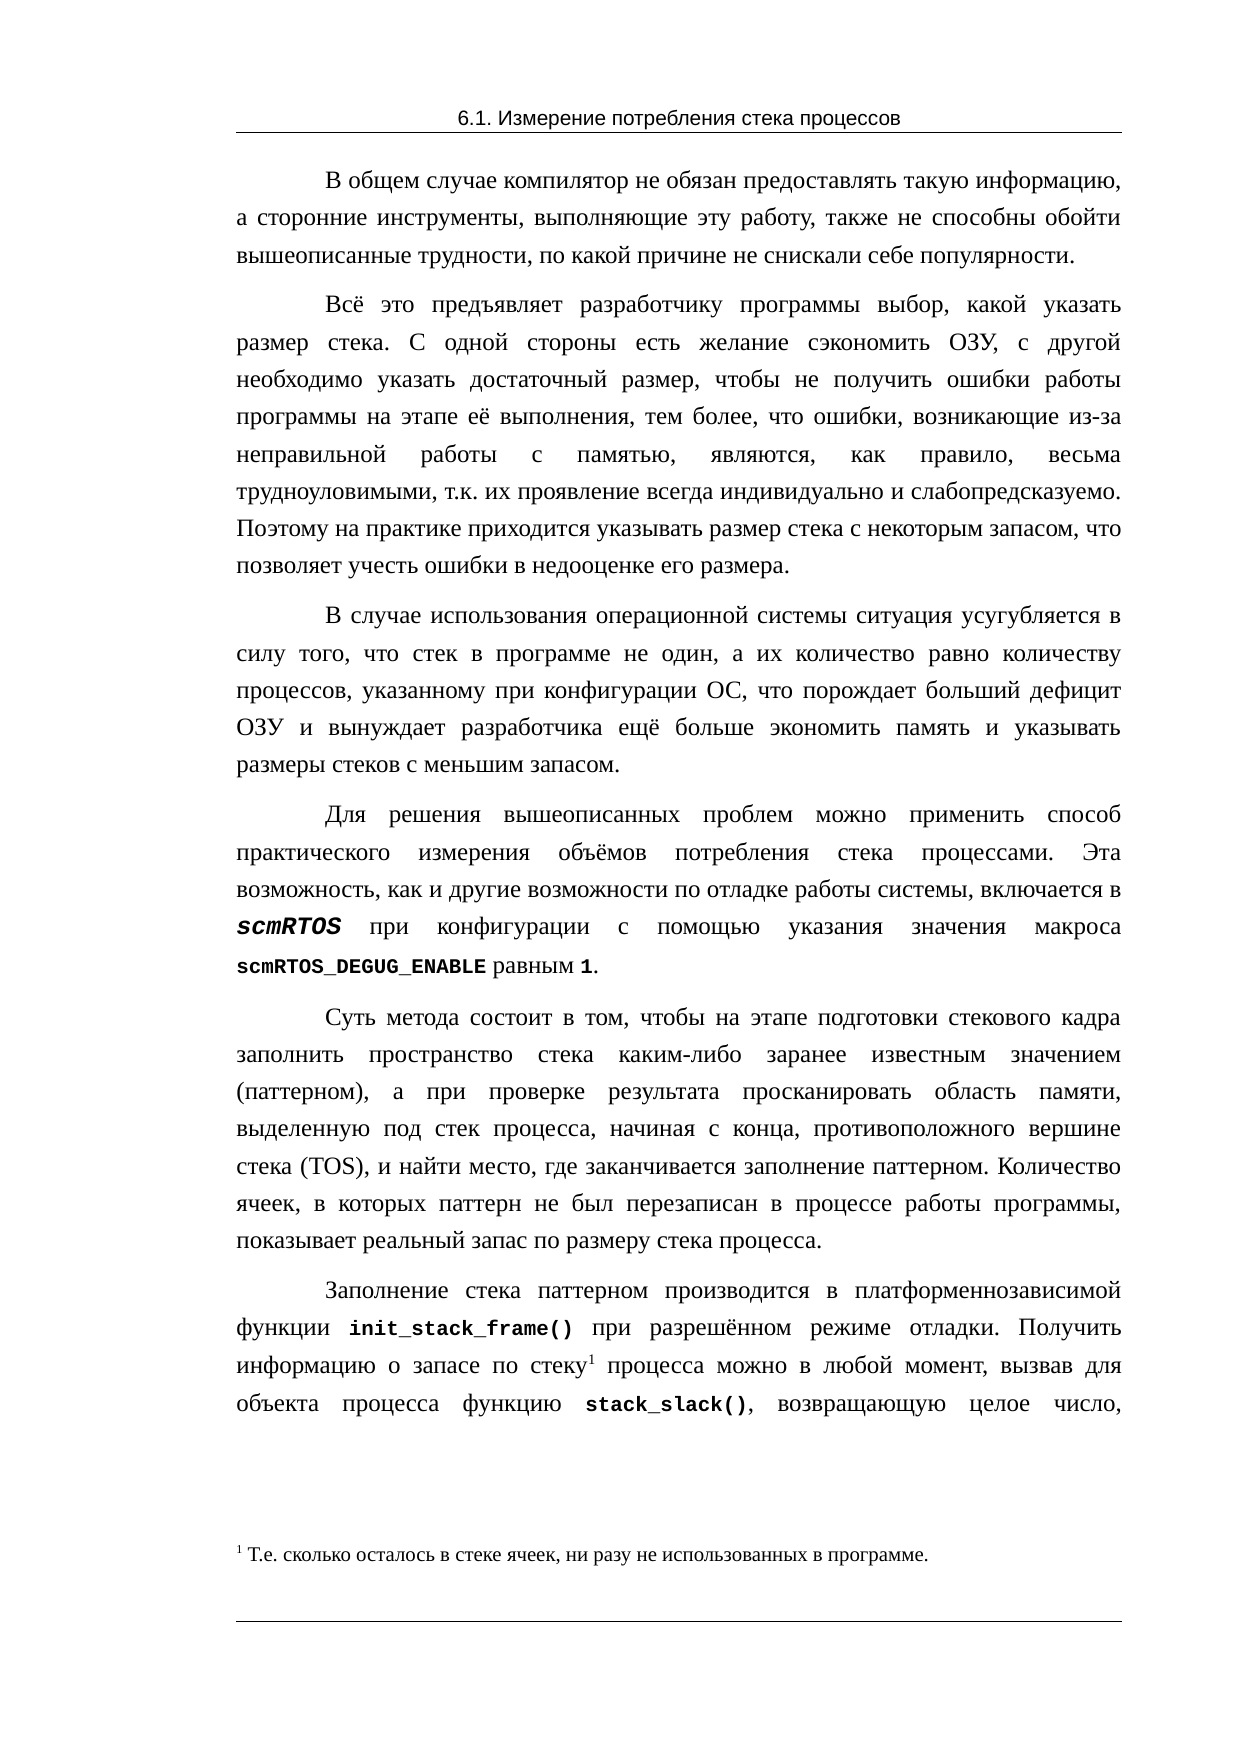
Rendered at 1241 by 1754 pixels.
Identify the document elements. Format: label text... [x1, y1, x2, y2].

text Заполнение стека паттерном производится в платформеннозависимой функции init_stack_frame() при разрешённом режиме отладки. Получить информацию о запасе по стеку процесса можно в любой момент, вызвав для объекта процесса функцию stack_slack(), возвращающую целое число, [236, 1275, 1122, 1417]
text В случае использования операционной системы ситуация усугубляется в силу того, что стек в программе не один, а их количество равно количеству процессов, указанному при конфигурации ОС, что порождает больший дефицит ОЗУ и вынуждает разработчика ещё больше экономить память и указывать размеры стеков с меньшим запасом. [236, 600, 1122, 778]
text Для решения вышеописанных проблем можно применить способ практического измерения объёмов потребления стека процессами. Эта возможность, как и другие возможности по отладке работы системы, включается в scmRTOS при конфигурации с помощью указания значения макроса scmRTOS_DEGUG_ENABLE равным 1. [236, 799, 1122, 980]
text Всё это предъявляет разработчику программы выбор, какой указать размер стека. С одной стороны есть желание сэкономить ОЗУ, с другой необходимо указать достаточный размер, чтобы не получить ошибки работы программы на этапе её выполнения, тем более, что ошибки, возникающие из-за неправильной работы с памятью, являются, как правило, весьма трудноуловимыми, т.к. их проявление всегда индивидуально и слабопредсказуемо. Поэтому на практике приходится указывать размер стека с некоторым запасом, что позволяет учесть ошибки в недооценке его размера. [236, 289, 1122, 579]
text Т.е. сколько осталось в стеке ячеек, ни разу не использованных в программе. [236, 1542, 1122, 1566]
text В общем случае компилятор не обязан предоставлять такую информацию, а сторонние инструменты, выполняющие эту работу, также не способны обойти вышеописанные трудности, по какой причине не снискали себе популярности. [236, 165, 1122, 268]
text Суть метода состоит в том, чтобы на этапе подготовки стекового кадра заполнить пространство стека каким-либо заранее известным значением (паттерном), а при проверке результата просканировать область памяти, выделенную под стек процесса, начиная с конца, противоположного вершине стека (TOS), и найти место, где заканчивается заполнение паттерном. Количество ячеек, в которых паттерн не был перезаписан в процессе работы программы, показывает реальный запас по размеру стека процесса. [236, 1002, 1122, 1254]
